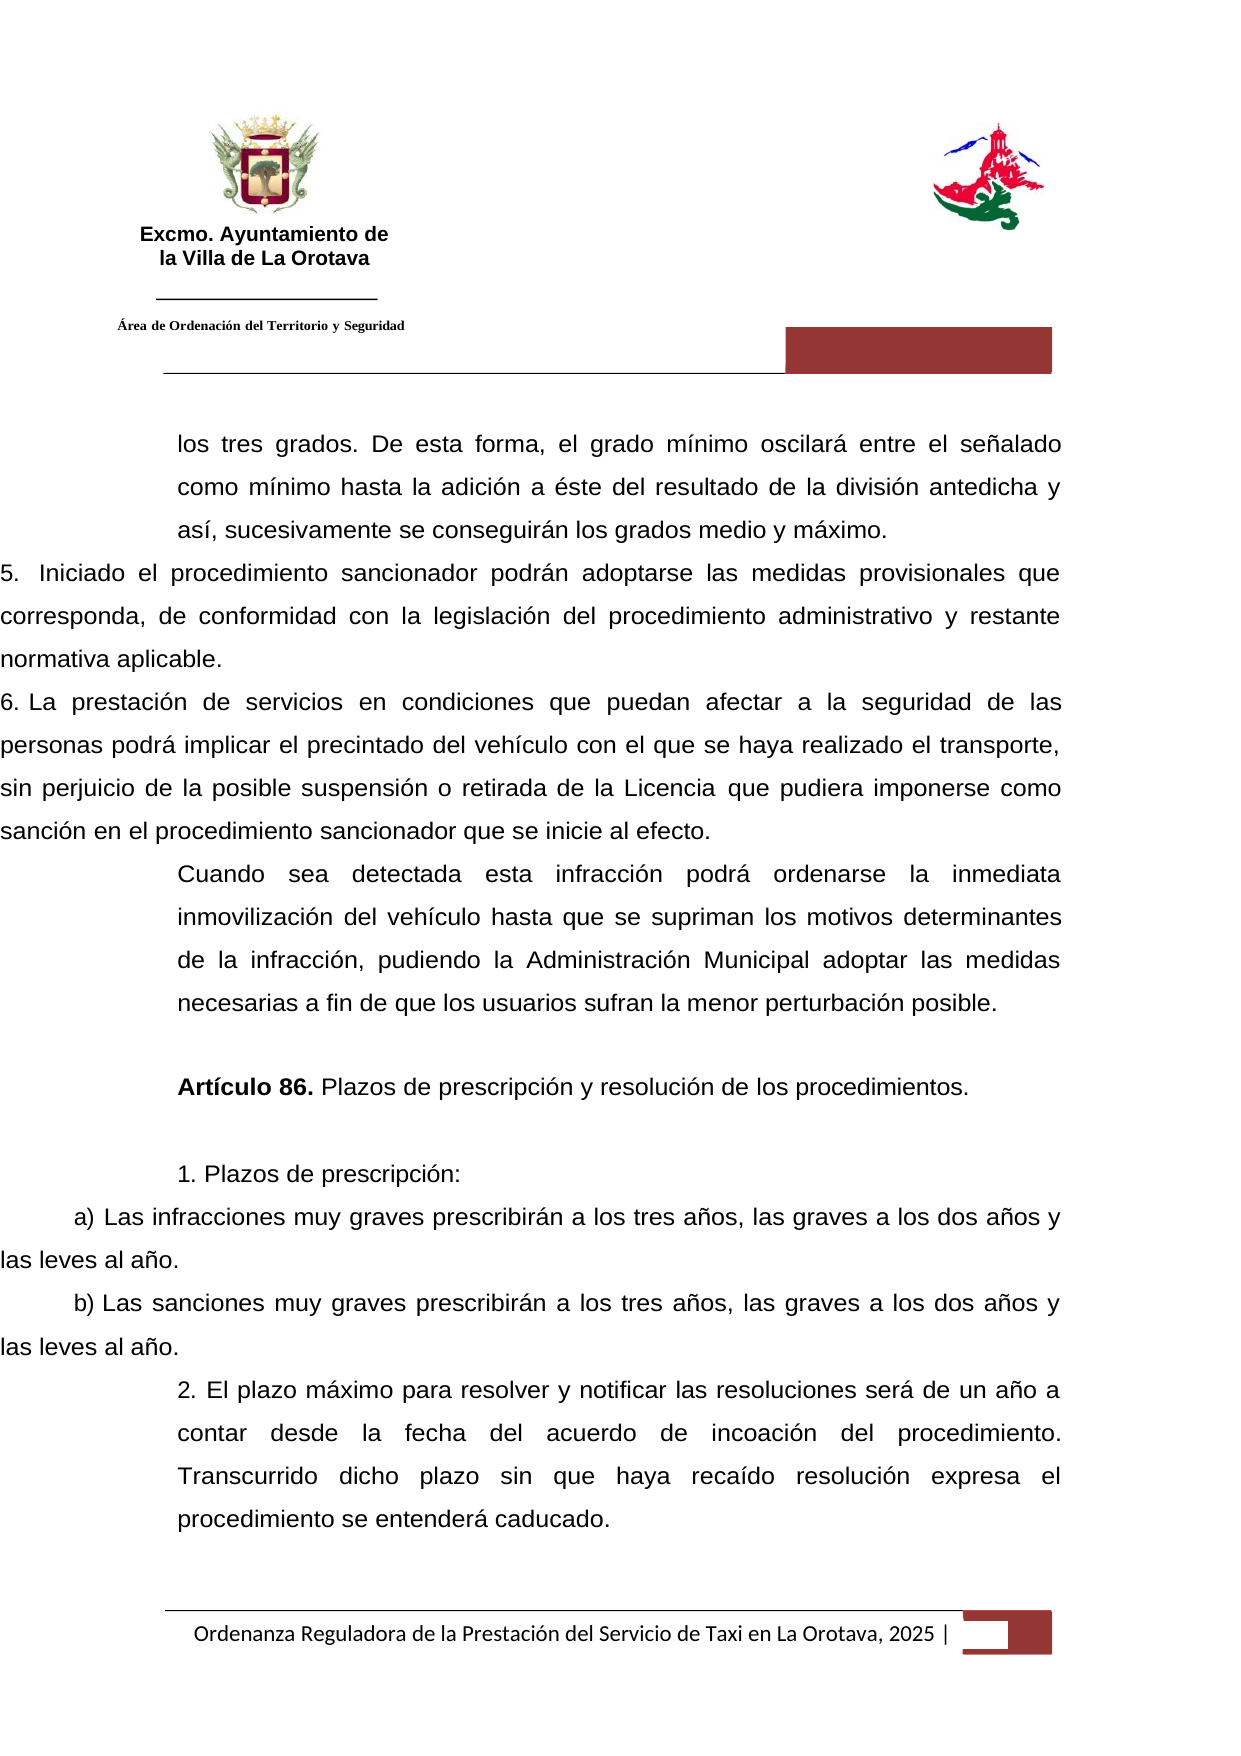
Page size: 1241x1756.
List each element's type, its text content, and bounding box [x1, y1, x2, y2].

text Cuando sea detectada esta infracción podrá ordenarse la inmediata inmovilización del vehículo hasta que se supriman los motivos determinantes de la infracción, pudiendo la Administración Municipal adoptar las medidas necesarias a fin de que los usuarios sufran la menor perturbación posible. [177, 860, 1062, 1016]
list La prestación de servicios en condiciones que puedan afectar a la seguridad de las personas podrá implicar el precintado del vehículo con el que se haya realizado el transporte, sin perjuicio de la posible suspensión o retirada de la Licencia que pudiera imponerse como sanción en el procedimiento sancionador que se inicie al efecto. [0, 688, 1062, 844]
list Las infracciones muy graves prescribirán a los tres años, las graves a los dos años y las leves al año. [0, 1203, 1061, 1273]
list Iniciado el procedimiento sancionador podrán adoptarse las medidas provisionales que corresponda, de conformidad con la legislación del procedimiento administrativo y restante normativa aplicable. [0, 558, 1062, 672]
list Plazos de prescripción: [177, 1160, 1093, 1187]
text Artículo 86. Plazos de prescripción y resolución de los procedimientos. [177, 1073, 1093, 1101]
text los tres grados. De esta forma, el grado mínimo oscilará entre el señalado como mínimo hasta la adición a éste del resultado de la división antedicha y así, sucesivamente se conseguirán los grados medio y máximo. [177, 429, 1062, 543]
list Las sanciones muy graves prescribirán a los tres años, las graves a los dos años y las leves al año. [0, 1289, 1061, 1360]
list El plazo máximo para resolver y notificar las resoluciones será de un año a contar desde la fecha del acuerdo de incoación del procedimiento. Transcurrido dicho plazo sin que haya recaído resolución expresa el procedimiento se entenderá caducado. [177, 1376, 1062, 1533]
